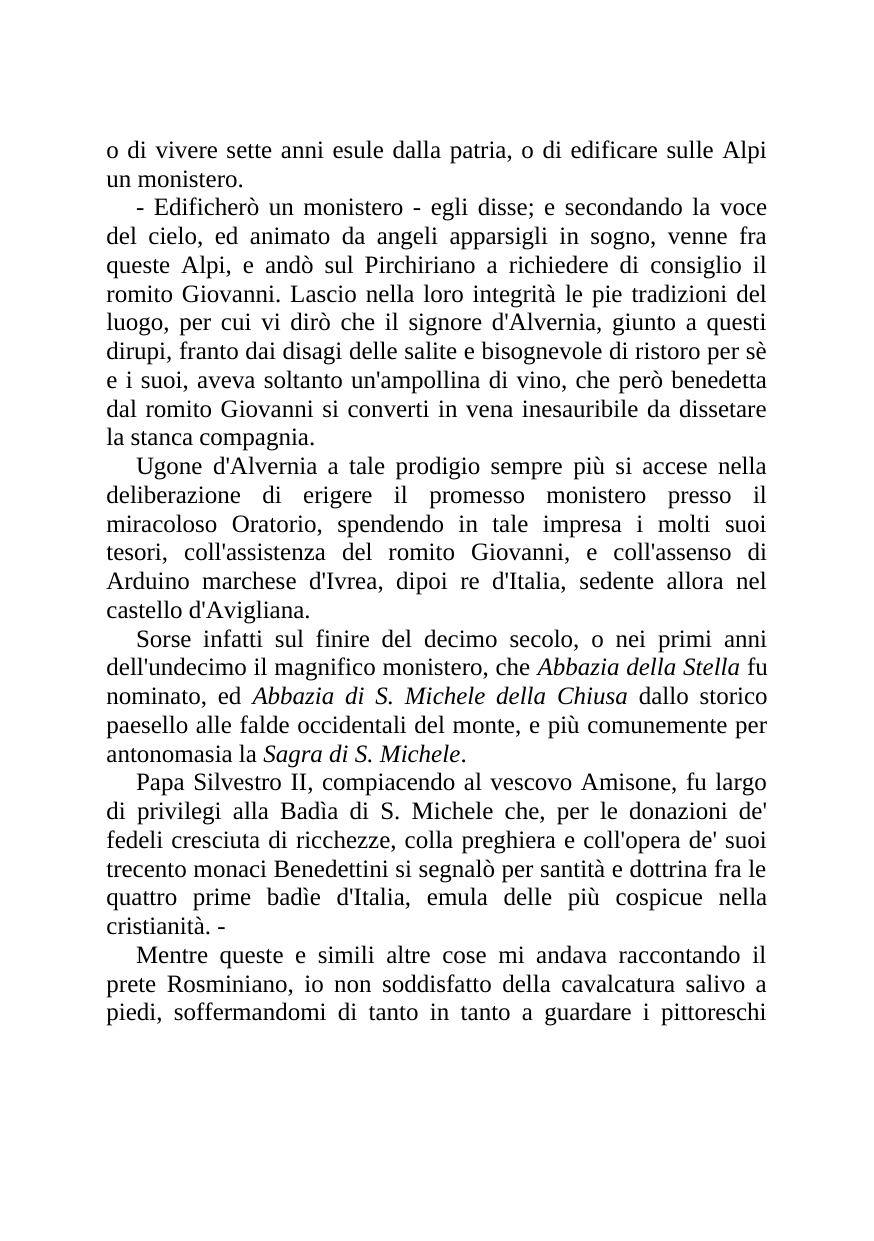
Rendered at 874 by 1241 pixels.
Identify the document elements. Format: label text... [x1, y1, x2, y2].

text Ugone d'Alvernia a tale prodigio sempre più si accese nella deliberazione di erigere il promesso monistero presso il miracoloso Oratorio, spendendo in tale impresa i molti suoi tesori, coll'assistenza del romito Giovanni, e coll'assenso di Arduino marchese d'Ivrea, dipoi re d'Italia, sedente allora nel castello d'Avigliana. [106, 451, 768, 624]
text Sorse infatti sul finire del decimo secolo, o nei primi anni dell'undecimo il magnifico monistero, che Abbazia della Stella fu nominato, ed Abbazia di S. Michele della Chiusa dallo storico paesello alle falde occidentali del monte, e più comunemente per antonomasia la Sagra di S. Michele. [106, 624, 768, 767]
text Mentre queste e simili altre cose mi andava raccontando il prete Rosminiano, io non soddisfatto della cavalcatura salivo a piedi, soffermandomi di tanto in tanto a guardare i pittoreschi [106, 940, 768, 1026]
text o di vivere sette anni esule dalla patria, o di edificare sulle Alpi un monistero. [106, 135, 768, 192]
text - Edificherò un monistero - egli disse; e secondando la voce del cielo, ed animato da angeli apparsigli in sogno, venne fra queste Alpi, e andò sul Pirchiriano a richiedere di consiglio il romito Giovanni. Lascio nella loro integrità le pie tradizioni del luogo, per cui vi dirò che il signore d'Alvernia, giunto a questi dirupi, franto dai disagi delle salite e bisognevole di ristoro per sè e i suoi, aveva soltanto un'ampollina di vino, che però benedetta dal romito Giovanni si converti in vena inesauribile da dissetare la stanca compagnia. [106, 192, 768, 451]
text Papa Silvestro II, compiacendo al vescovo Amisone, fu largo di privilegi alla Badìa di S. Michele che, per le donazioni de' fedeli cresciuta di ricchezze, colla preghiera e coll'opera de' suoi trecento monaci Benedettini si segnalò per santità e dottrina fra le quattro prime badìe d'Italia, emula delle più cospicue nella cristianità. - [106, 767, 768, 940]
